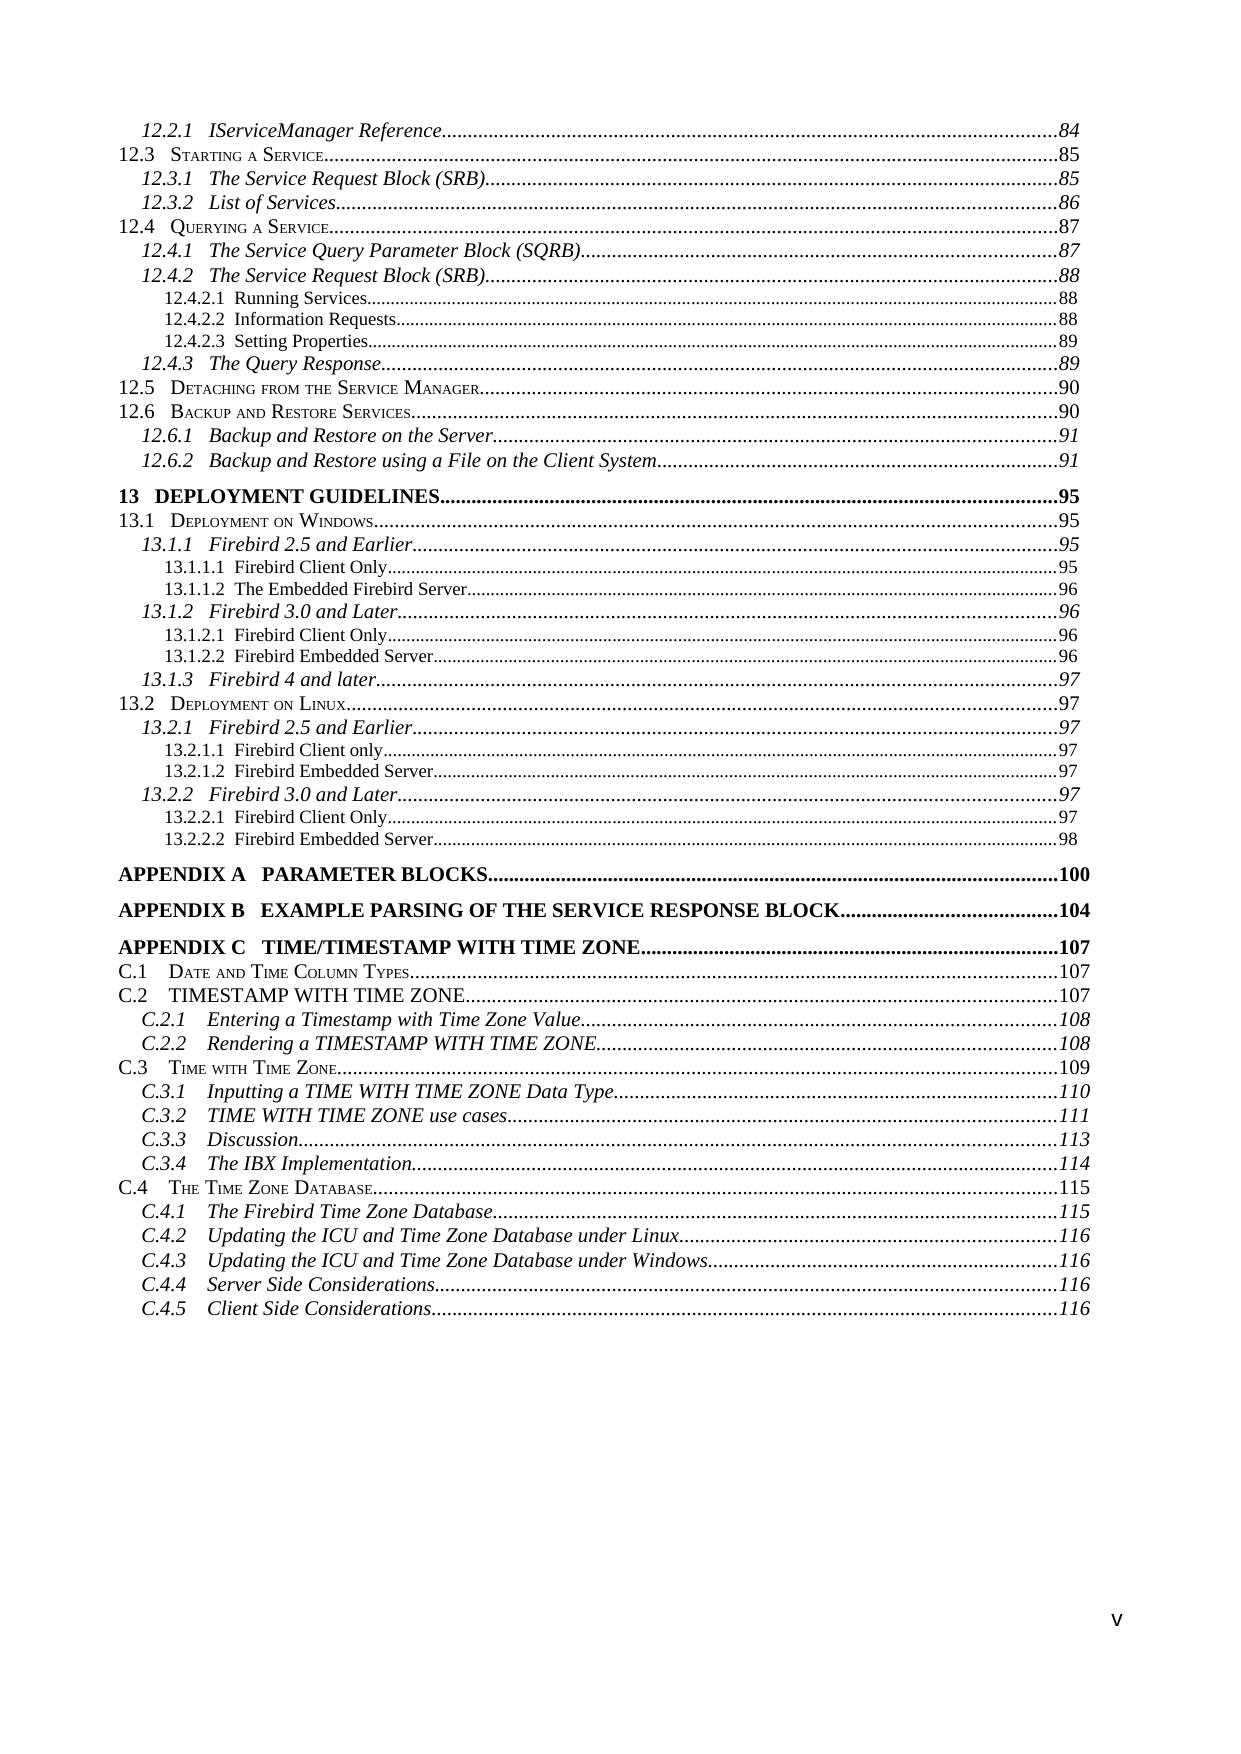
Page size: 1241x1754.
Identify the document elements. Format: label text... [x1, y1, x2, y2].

text 12.4.3 The Query Response 89 [141, 351, 1122, 375]
text 12.4.1 The Service Query Parameter Block (SQRB) 87 [141, 238, 1122, 262]
text C.2 TIMESTAMP WITH TIME ZONE 107 [118, 983, 1122, 1007]
text C.3.2 TIME WITH TIME ZONE use cases 111 [141, 1103, 1122, 1127]
text 12.4.2.2 Information Requests 88 [164, 308, 1122, 330]
text 13.2.2 Firebird 3.0 and Later 97 [141, 782, 1122, 806]
text C.4.1 The Firebird Time Zone Database 115 [141, 1199, 1122, 1223]
text C.4.4 Server Side Considerations 116 [141, 1272, 1122, 1296]
text Appendix C TIME/TIMESTAMP with TIME ZONE 107 [118, 935, 1122, 959]
text 13.2.2.1 Firebird Client Only 97 [164, 806, 1122, 827]
text 13.2.2.2 Firebird Embedded Server 98 [164, 827, 1122, 849]
text 13.1.2.2 Firebird Embedded Server 96 [164, 645, 1122, 667]
text 12.4.2 The Service Request Block (SRB) 88 [141, 262, 1122, 287]
text C.1 Date and Time Column Types 107 [118, 959, 1122, 983]
text 12.4 Querying a Service 87 [118, 214, 1122, 238]
text C.3.1 Inputting a TIME WITH TIME ZONE Data Type 110 [141, 1079, 1122, 1103]
text C.3 Time with Time Zone 109 [118, 1055, 1122, 1079]
text 13.2.1 Firebird 2.5 and Earlier 97 [141, 715, 1122, 739]
text 13.2.1.1 Firebird Client only 97 [164, 739, 1122, 760]
text 13.1.1 Firebird 2.5 and Earlier 95 [141, 532, 1122, 556]
text 12.6.1 Backup and Restore on the Server 91 [141, 423, 1122, 447]
text 13.1.3 Firebird 4 and later 97 [141, 667, 1122, 691]
text C.4.3 Updating the ICU and Time Zone Database under Windows 116 [141, 1247, 1122, 1272]
text C.4.5 Client Side Considerations 116 [141, 1296, 1122, 1320]
text C.4 The Time Zone Database 115 [118, 1175, 1122, 1199]
text 13.2.1.2 Firebird Embedded Server 97 [164, 760, 1122, 782]
text 13.1.2 Firebird 3.0 and Later 96 [141, 599, 1122, 623]
text 12.5 Detaching from the Service Manager 90 [118, 375, 1122, 399]
text C.3.4 The IBX Implementation 114 [141, 1151, 1122, 1175]
text 12.3 Starting a Service 85 [118, 142, 1122, 166]
text 12.3.1 The Service Request Block (SRB) 85 [141, 166, 1122, 190]
text 13.2 Deployment on Linux 97 [118, 691, 1122, 715]
text C.2.2 Rendering a TIMESTAMP WITH TIME ZONE 108 [141, 1031, 1122, 1055]
text C.2.1 Entering a Timestamp with Time Zone Value 108 [141, 1007, 1122, 1031]
text 12.4.2.1 Running Services 88 [164, 287, 1122, 308]
text 12.4.2.3 Setting Properties 89 [164, 330, 1122, 351]
text C.4.2 Updating the ICU and Time Zone Database under Linux 116 [141, 1223, 1122, 1247]
text Appendix B Example Parsing of the Service Response Block 104 [118, 898, 1122, 922]
text 12.6.2 Backup and Restore using a File on the Client System 91 [141, 447, 1122, 472]
text 13 Deployment Guidelines 95 [118, 484, 1122, 508]
text 13.1.1.2 The Embedded Firebird Server 96 [164, 578, 1122, 599]
text 12.2.1 IServiceManager Reference 84 [141, 118, 1122, 142]
text Appendix A Parameter Blocks 100 [118, 862, 1122, 886]
text 13.1 Deployment on Windows 95 [118, 508, 1122, 532]
text 13.1.1.1 Firebird Client Only 95 [164, 556, 1122, 578]
text 13.1.2.1 Firebird Client Only 96 [164, 623, 1122, 645]
text 12.6 Backup and Restore Services 90 [118, 399, 1122, 423]
text 12.3.2 List of Services 86 [141, 190, 1122, 214]
text C.3.3 Discussion 113 [141, 1127, 1122, 1151]
